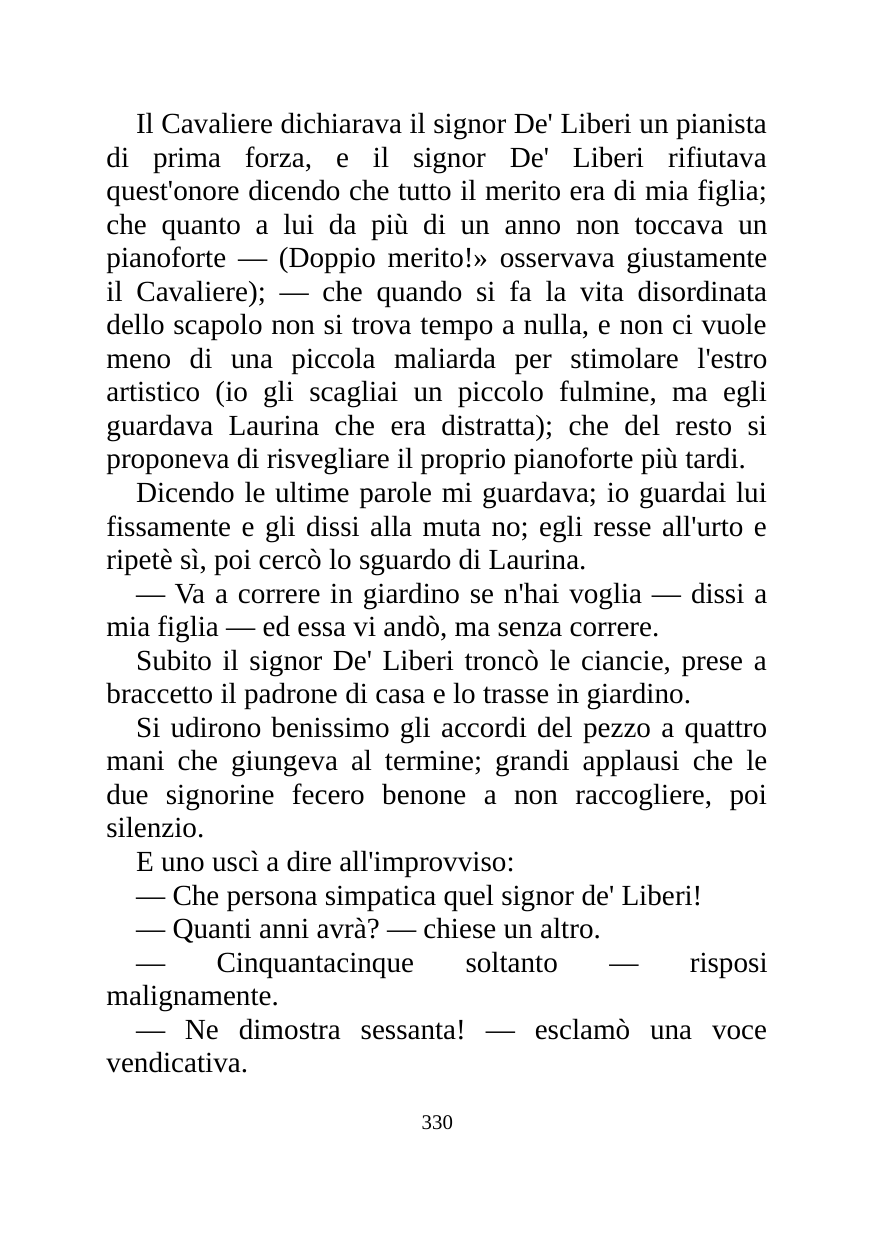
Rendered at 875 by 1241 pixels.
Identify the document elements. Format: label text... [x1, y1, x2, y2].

text — Che persona simpatica quel signor de' Liberi! [106, 878, 768, 911]
text Il Cavaliere dichiarava il signor De' Liberi un pianista di prima forza, e il signor De' Liberi rifiutava quest'onore dicendo che tutto il merito era di mia figlia; che quanto a lui da più di un anno non toccava un pianoforte — (Doppio merito!» osservava giustamente il Cavaliere); — che quando si fa la vita disordinata dello scapolo non si trova tempo a nulla, e non ci vuole meno di una piccola maliarda per stimolare l'estro artistico (io gli scagliai un piccolo fulmine, ma egli guardava Laurina che era distratta); che del resto si proponeva di risvegliare il proprio pianoforte più tardi. [106, 106, 768, 475]
text — Quanti anni avrà? — chiese un altro. [106, 911, 768, 945]
text — Ne dimostra sessanta! — esclamò una voce vendicativa. [106, 1012, 768, 1079]
text Si udirono benissimo gli accordi del pezzo a quattro mani che giungeva al termine; grandi applausi che le due signorine fecero benone a non raccogliere, poi silenzio. [106, 710, 768, 844]
text Dicendo le ultime parole mi guardava; io guardai lui fissamente e gli dissi alla muta no; egli resse all'urto e ripetè sì, poi cercò lo sguardo di Laurina. [106, 475, 768, 576]
text E uno uscì a dire all'improvviso: [106, 844, 768, 878]
text — Cinquantacinque soltanto — risposi malignamente. [106, 945, 768, 1012]
text Subito il signor De' Liberi troncò le ciancie, prese a braccetto il padrone di casa e lo trasse in giardino. [106, 643, 768, 710]
text — Va a correre in giardino se n'hai voglia — dissi a mia figlia — ed essa vi andò, ma senza correre. [106, 576, 768, 643]
